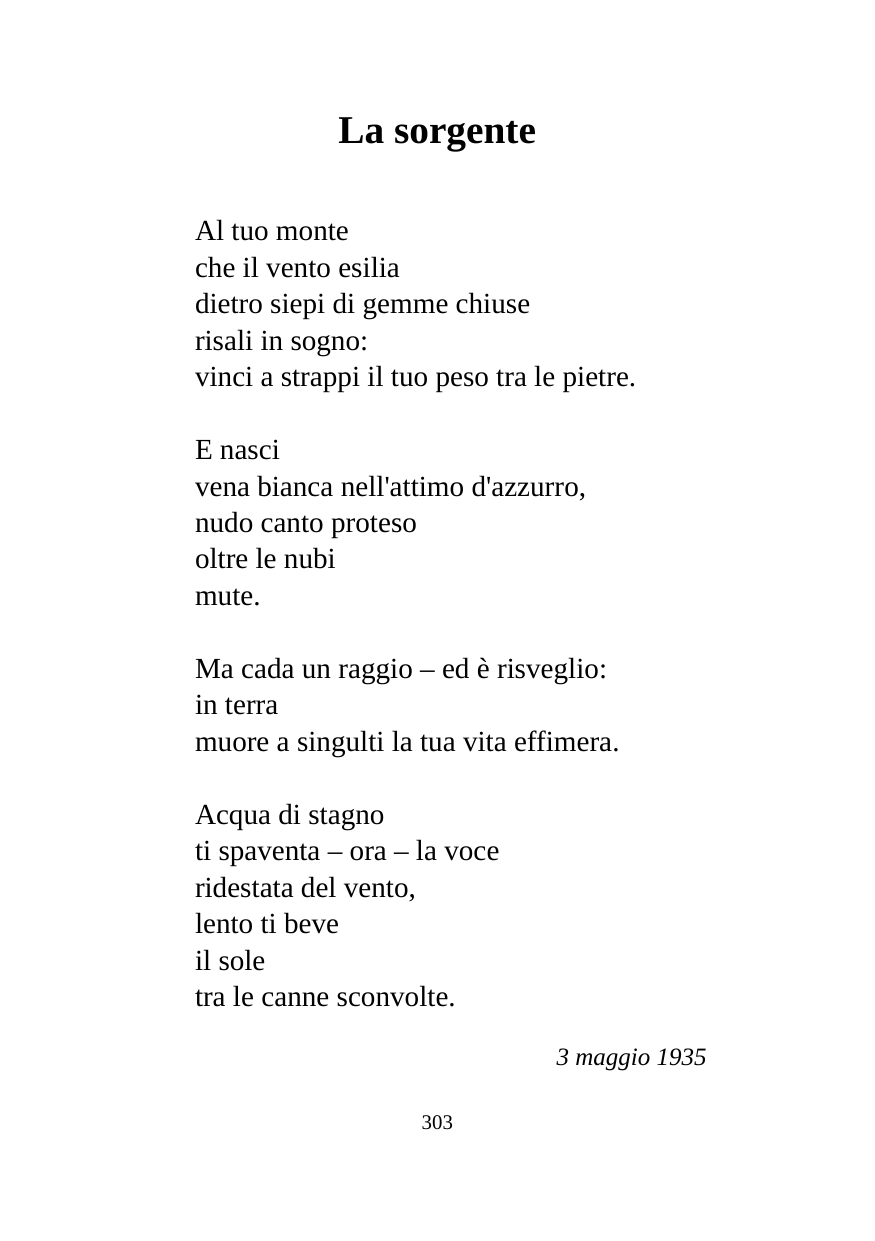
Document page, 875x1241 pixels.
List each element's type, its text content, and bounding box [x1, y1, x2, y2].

text in terra [195, 687, 768, 721]
text E nasci [195, 432, 768, 466]
subtitle La sorgente [106, 106, 768, 152]
text oltre le nubi [195, 542, 768, 575]
text vena bianca nell'attimo d'azzurro, [195, 469, 768, 502]
text mute. [195, 578, 768, 612]
text lento ti beve [195, 906, 768, 940]
text ridestata del vento, [195, 870, 768, 903]
text risali in sogno: [195, 323, 768, 356]
text ti spaventa – ora – la voce [195, 833, 768, 867]
text Al tuo monte [195, 213, 768, 247]
text Acqua di stagno [195, 797, 768, 830]
text Ma cada un raggio – ed è risveglio: [195, 651, 768, 684]
text tra le canne sconvolte. [195, 979, 768, 1013]
text il sole [195, 943, 768, 976]
text 3 maggio 1935 [106, 1042, 709, 1071]
text nudo canto proteso [195, 505, 768, 539]
text che il vento esilia [195, 250, 768, 283]
text vinci a strappi il tuo peso tra le pietre. [195, 359, 768, 393]
text dietro siepi di gemme chiuse [195, 286, 768, 320]
text muore a singulti la tua vita effimera. [195, 724, 768, 757]
